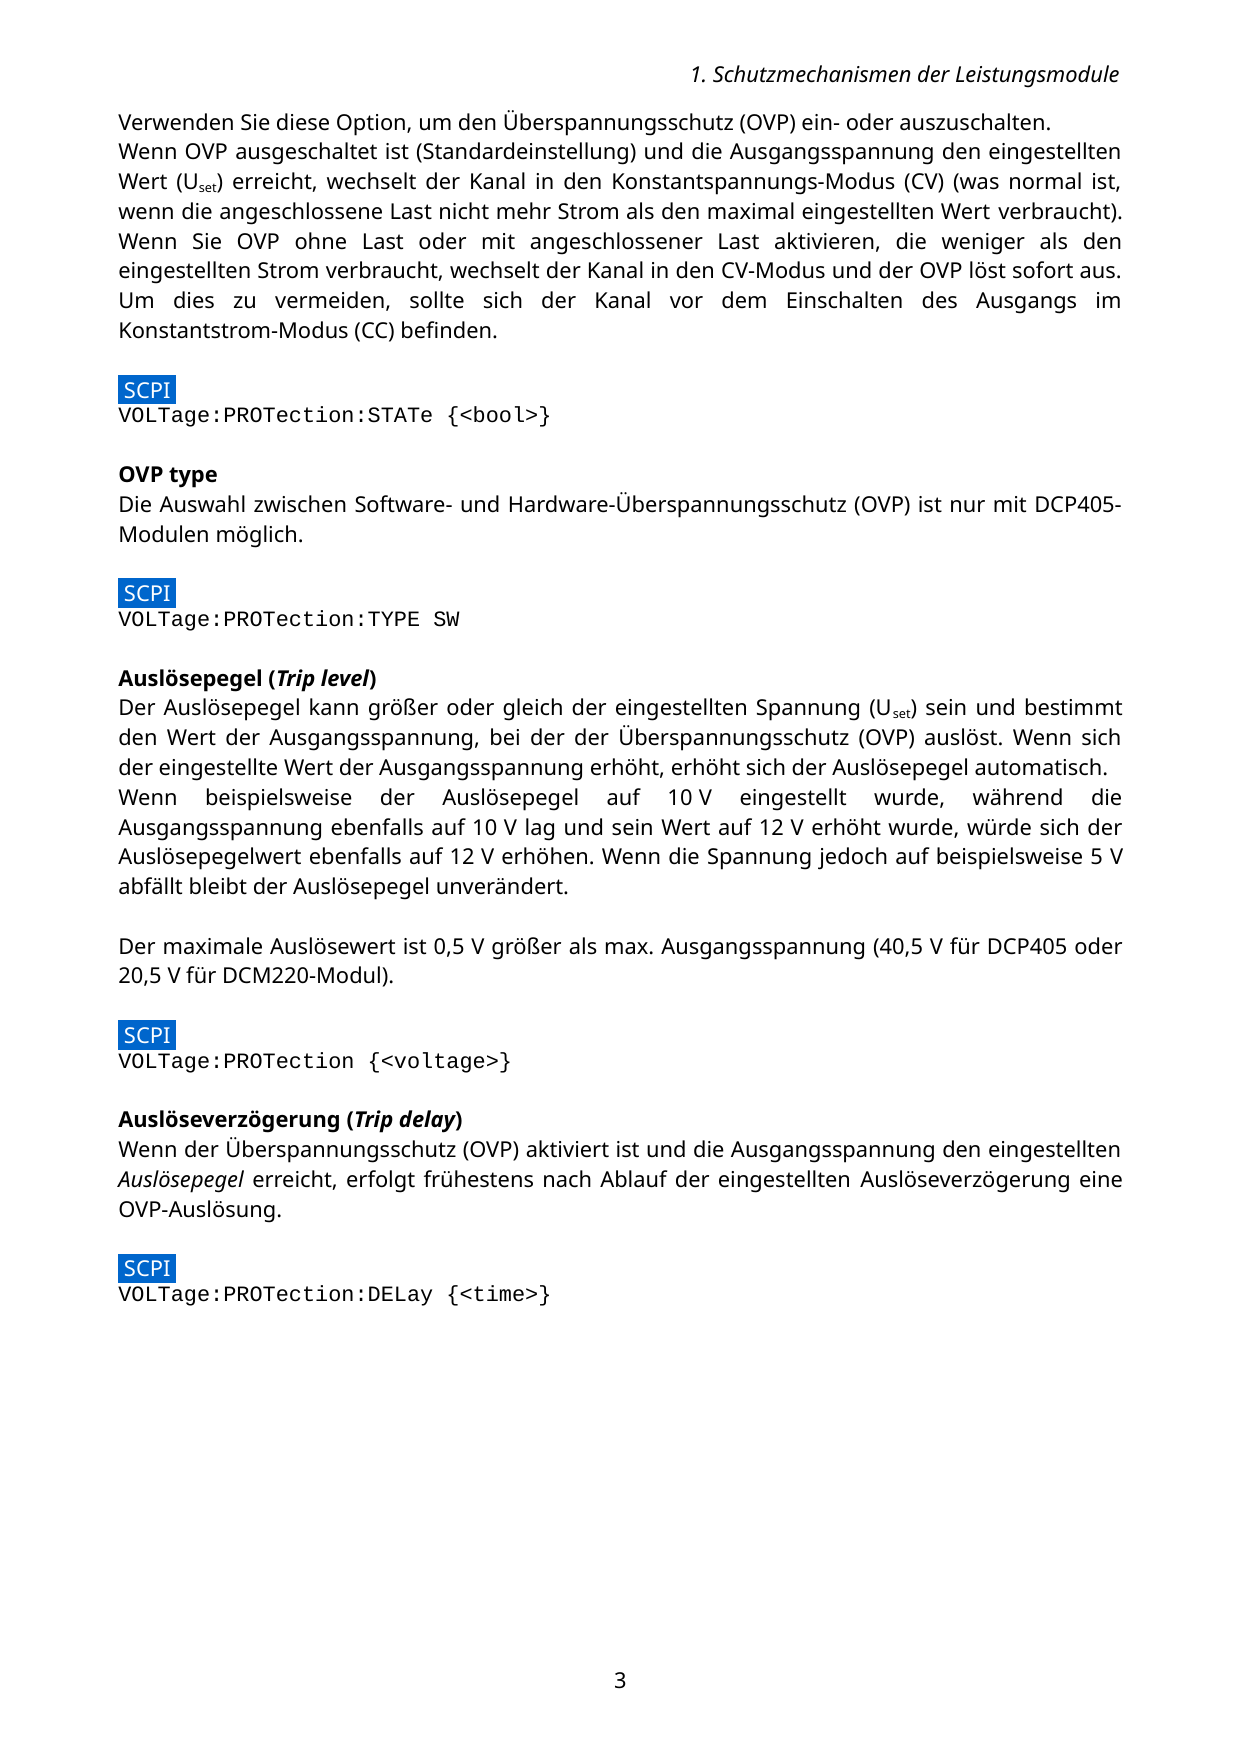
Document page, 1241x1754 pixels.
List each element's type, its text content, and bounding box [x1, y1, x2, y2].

table_cell Verwenden Sie diese Option, um den Überspannungsschutz (OVP) ein- oder auszuschalten. Wenn OVP ausgeschaltet ist (Standardeinstellung) und die Ausgangsspannung den eingestellten Wert (Uset) erreicht, wechselt der Kanal in den Konstantspannungs-Modus (CV) (was normal ist, wenn die angeschlossene Last nicht mehr Strom als den maximal eingestellten Wert verbraucht). Wenn Sie OVP ohne Last oder mit angeschlossener Last aktivieren, die weniger als den eingestellten Strom verbraucht, wechselt der Kanal in den CV-Modus und der OVP löst sofort aus. Um dies zu vermeiden, sollte sich der Kanal vor dem Einschalten des Ausgangs im Konstantstrom-Modus (CC) befinden. SCPI VOLTage:PROTection:STATe {<bool>} OVP type Die Auswahl zwischen Software- und Hardware-Überspannungsschutz (OVP) ist nur mit DCP405-Modulen möglich. SCPI VOLTage:PROTection:TYPE SW Auslösepegel (Trip level) Der Auslösepegel kann größer oder gleich der eingestellten Spannung (Uset) sein und bestimmt den Wert der Ausgangsspannung, bei der der Überspannungsschutz (OVP) auslöst. Wenn sich der eingestellte Wert der Ausgangsspannung erhöht, erhöht sich der Auslösepegel automatisch. Wenn beispielsweise der Auslösepegel auf 10 V eingestellt wurde, während die Ausgangsspannung ebenfalls auf 10 V lag und sein Wert auf 12 V erhöht wurde, würde sich der Auslösepegelwert ebenfalls auf 12 V erhöhen. Wenn die Spannung jedoch auf beispielsweise 5 V abfällt bleibt der Auslösepegel unverändert. Der maximale Auslösewert ist 0,5 V größer als max. Ausgangsspannung (40,5 V für DCP405 oder 20,5 V für DCM220-Modul). SCPI VOLTage:PROTection {<voltage>} Auslöseverzögerung (Trip delay) Wenn der Überspannungsschutz (OVP) aktiviert ist und die Ausgangsspannung den eingestellten Auslösepegel erreicht, erfolgt frühestens nach Ablauf der eingestellten Auslöseverzögerung eine OVP-Auslösung. SCPI VOLTage:PROTection:DELay {<time>} [118, 107, 1123, 1308]
